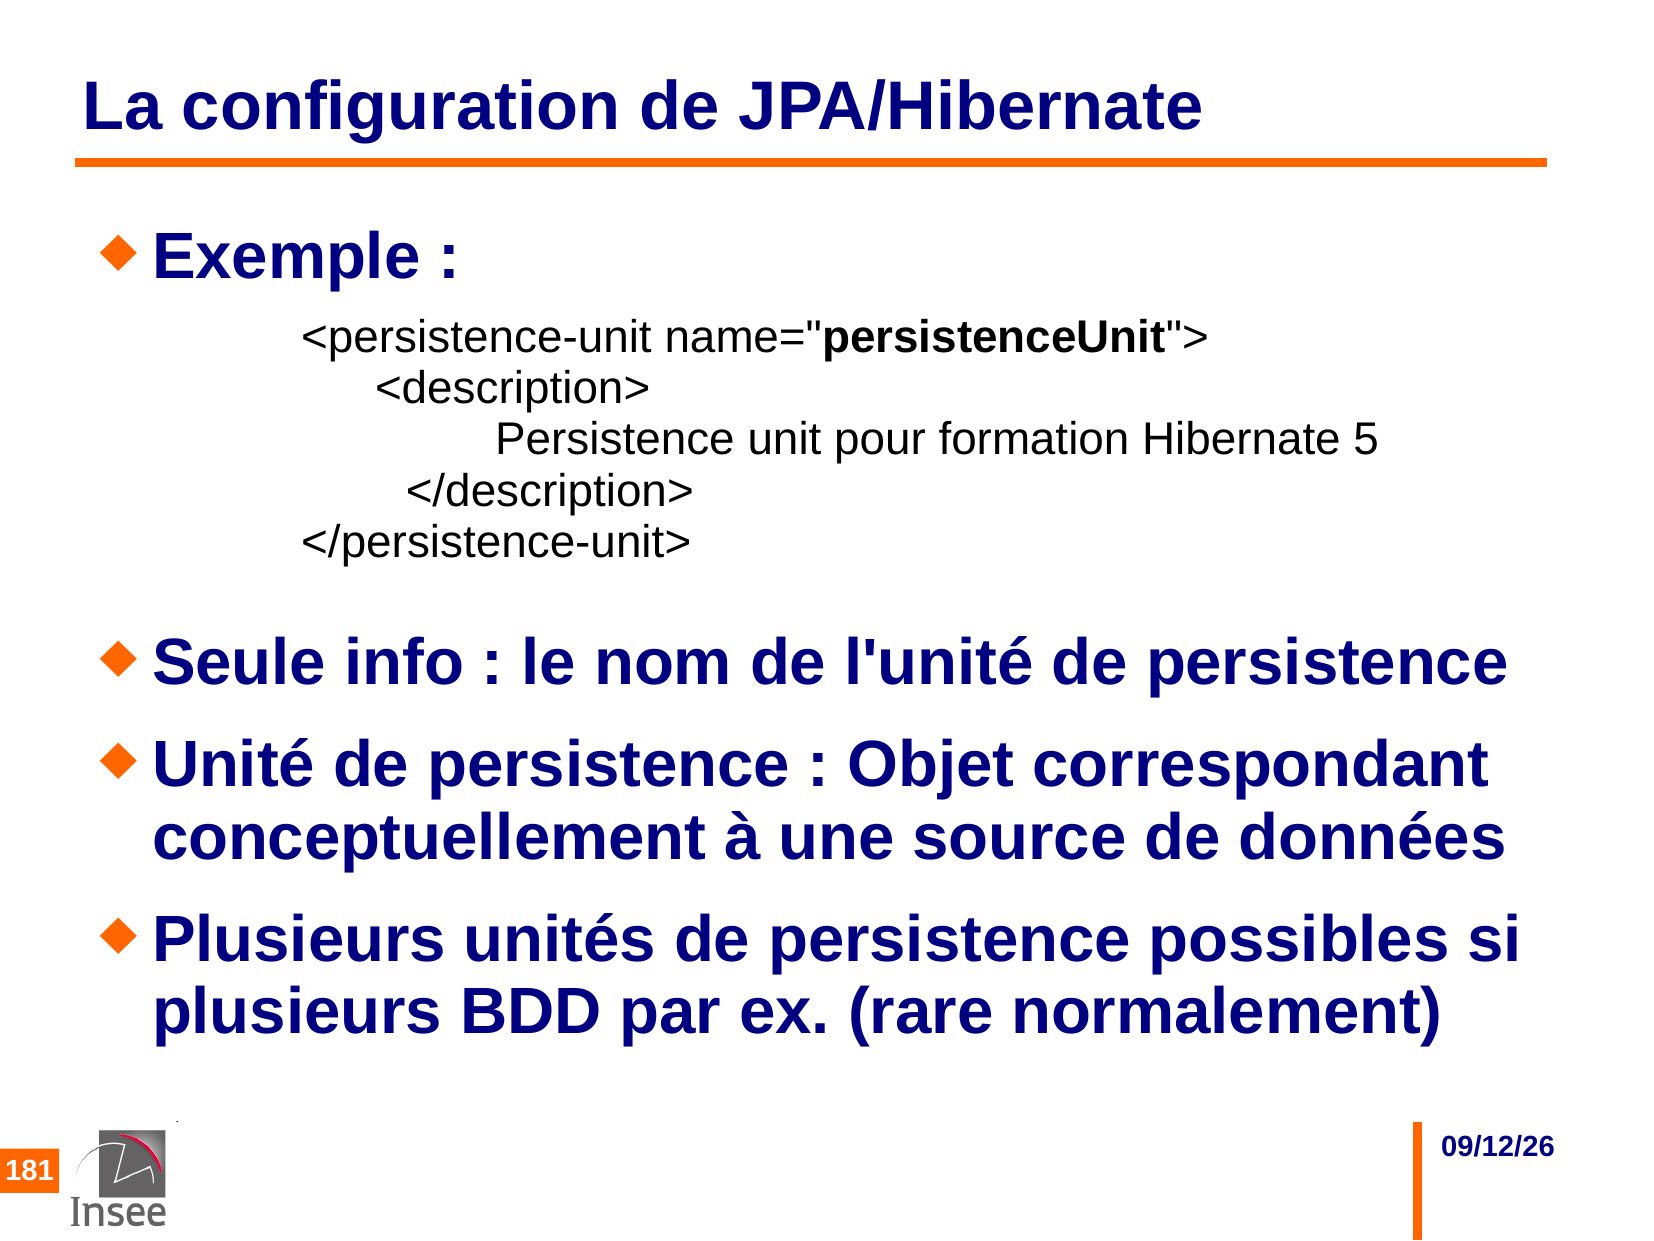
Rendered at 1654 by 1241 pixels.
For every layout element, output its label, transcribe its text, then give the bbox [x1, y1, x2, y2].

text_box <persistence-unit name="persistenceUnit"> <description> Persistence unit pour formation Hibernate 5 </description> </persistence-unit> [212, 303, 1548, 678]
picture [62, 1121, 178, 1241]
list Exemple : Seule info : le nom de l'unité de persistence Unité de persistence : Objet correspondant conceptuellement à une source de données Plusieurs unités de persistence possibles si plusieurs BDD par ex. (rare normalement) [82, 219, 1571, 1052]
title La configuration de JPA/Hibernate [82, 49, 1619, 163]
